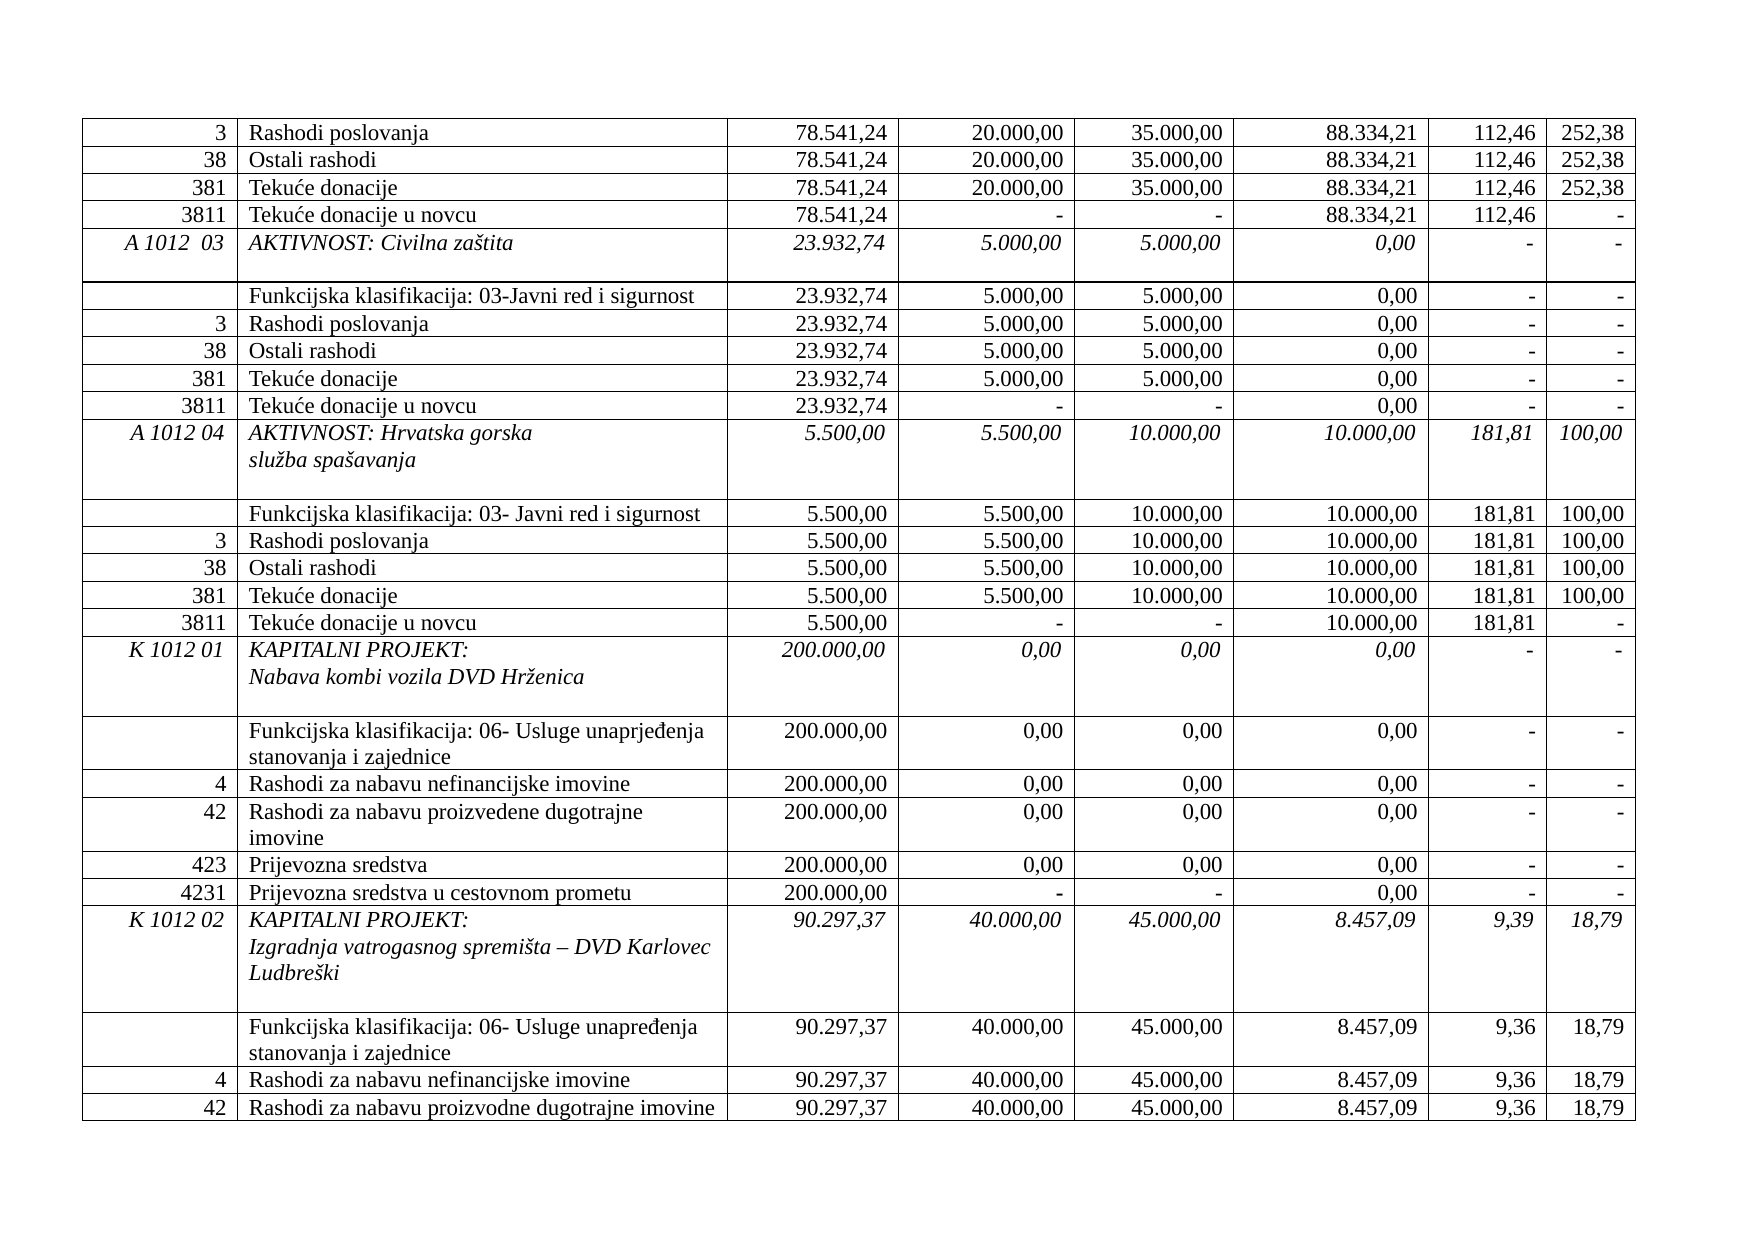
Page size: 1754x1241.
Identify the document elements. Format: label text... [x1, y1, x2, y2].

table_cell 200.000,00 [728, 770, 898, 797]
table_cell 42 [83, 1094, 237, 1120]
table_cell - [1547, 283, 1635, 309]
table_cell 23.932,74 [728, 392, 898, 418]
table_cell 18,79 [1547, 1013, 1635, 1066]
table_cell 4 [83, 1067, 237, 1093]
table_cell 100,00 [1547, 420, 1635, 498]
table_cell 5.500,00 [899, 582, 1074, 608]
table_cell 252,38 [1547, 119, 1635, 146]
table_cell 45.000,00 [1075, 1094, 1233, 1120]
table_cell 10.000,00 [1075, 554, 1233, 581]
table_cell 20.000,00 [899, 119, 1074, 146]
table_cell 38 [83, 337, 237, 364]
table_cell Tekuće donacije [238, 582, 727, 608]
table_cell 5.000,00 [899, 283, 1074, 309]
table_cell Funkcijska klasifikacija: 03-Javni red i sigurnost [238, 283, 727, 309]
table_cell 5.500,00 [728, 420, 898, 498]
table_cell AKTIVNOST: Hrvatska gorska služba spašavanja [238, 420, 727, 498]
table_cell 5.500,00 [728, 527, 898, 553]
table_cell 5.000,00 [1075, 365, 1233, 391]
table_cell 381 [83, 365, 237, 391]
table_cell 9,36 [1429, 1067, 1546, 1093]
table_cell 181,81 [1429, 500, 1546, 526]
table_cell 181,81 [1429, 554, 1546, 581]
table_cell 381 [83, 582, 237, 608]
table_cell Funkcijska klasifikacija: 03- Javni red i sigurnost [238, 500, 727, 526]
table_cell 112,46 [1429, 201, 1546, 228]
table_cell 3811 [83, 392, 237, 418]
table_cell 5.000,00 [899, 310, 1074, 336]
table_cell 112,46 [1429, 147, 1546, 173]
table_cell 20.000,00 [899, 147, 1074, 173]
table_cell Rashodi poslovanja [238, 310, 727, 336]
table_cell - [1075, 201, 1233, 228]
table_cell 0,00 [1234, 798, 1428, 851]
table_cell Rashodi poslovanja [238, 119, 727, 146]
table_cell Funkcijska klasifikacija: 06- Usluge unapređenja stanovanja i zajednice [238, 1013, 727, 1066]
table_cell 0,00 [899, 717, 1074, 769]
table_cell [83, 283, 237, 309]
table_cell Rashodi za nabavu proizvodne dugotrajne imovine [238, 1094, 727, 1120]
table_cell - [1547, 717, 1635, 769]
table_cell 38 [83, 554, 237, 581]
table_cell - [1429, 852, 1546, 878]
table_cell 181,81 [1429, 420, 1546, 498]
table_cell 0,00 [1234, 310, 1428, 336]
table_cell 35.000,00 [1075, 147, 1233, 173]
table_cell 252,38 [1547, 174, 1635, 200]
table_cell 23.932,74 [728, 337, 898, 364]
table_cell 252,38 [1547, 147, 1635, 173]
table_cell 88.334,21 [1234, 201, 1428, 228]
table_cell 0,00 [1075, 770, 1233, 797]
table_cell 0,00 [1234, 337, 1428, 364]
table_cell 10.000,00 [1234, 609, 1428, 636]
table_cell 0,00 [1234, 283, 1428, 309]
table_cell 5.500,00 [728, 500, 898, 526]
table_cell 18,79 [1547, 1094, 1635, 1120]
table_cell Rashodi za nabavu nefinancijske imovine [238, 770, 727, 797]
table_cell - [1075, 609, 1233, 636]
table_cell 5.000,00 [899, 337, 1074, 364]
table_cell - [1429, 770, 1546, 797]
table_cell KAPITALNI PROJEKT: Izgradnja vatrogasnog spremišta – DVD Karlovec Ludbreški [238, 906, 727, 1012]
table_cell - [899, 201, 1074, 228]
table_cell - [1547, 798, 1635, 851]
table_cell Rashodi poslovanja [238, 527, 727, 553]
table_cell Funkcijska klasifikacija: 06- Usluge unaprjeđenja stanovanja i zajednice [238, 717, 727, 769]
table_cell 181,81 [1429, 582, 1546, 608]
table_cell 5.000,00 [899, 365, 1074, 391]
table_cell Tekuće donacije [238, 174, 727, 200]
table_cell 40.000,00 [899, 1094, 1074, 1120]
table_cell 8.457,09 [1234, 1013, 1428, 1066]
table_cell - [1547, 337, 1635, 364]
table_cell [83, 500, 237, 526]
table_cell 42 [83, 798, 237, 851]
table_cell 45.000,00 [1075, 1013, 1233, 1066]
table_cell 5.500,00 [728, 609, 898, 636]
table_cell 0,00 [1234, 770, 1428, 797]
table_cell KAPITALNI PROJEKT: Nabava kombi vozila DVD Hrženica [238, 637, 727, 716]
table_cell 0,00 [899, 637, 1074, 716]
table_cell 5.500,00 [899, 500, 1074, 526]
table_cell - [1429, 310, 1546, 336]
table_cell 35.000,00 [1075, 174, 1233, 200]
table_cell Tekuće donacije [238, 365, 727, 391]
table_cell - [1547, 879, 1635, 905]
table_cell K 1012 01 [83, 637, 237, 716]
table_cell - [1547, 637, 1635, 716]
table_cell 0,00 [1075, 717, 1233, 769]
table_cell AKTIVNOST: Civilna zaštita [238, 229, 727, 281]
table_cell - [1429, 637, 1546, 716]
table_cell 112,46 [1429, 119, 1546, 146]
table_cell 4231 [83, 879, 237, 905]
table_cell Prijevozna sredstva [238, 852, 727, 878]
table_cell 100,00 [1547, 500, 1635, 526]
table_cell 100,00 [1547, 582, 1635, 608]
table_cell 38 [83, 147, 237, 173]
table_cell 200.000,00 [728, 717, 898, 769]
table_cell [83, 717, 237, 769]
table_cell 10.000,00 [1234, 500, 1428, 526]
table_cell A 1012 04 [83, 420, 237, 498]
table_cell 35.000,00 [1075, 119, 1233, 146]
table_cell 5.000,00 [1075, 337, 1233, 364]
table_cell Tekuće donacije u novcu [238, 201, 727, 228]
table_cell 78.541,24 [728, 147, 898, 173]
table_cell 5.000,00 [1075, 310, 1233, 336]
table_cell 181,81 [1429, 527, 1546, 553]
table_cell - [1075, 879, 1233, 905]
table_cell Rashodi za nabavu nefinancijske imovine [238, 1067, 727, 1093]
table_cell 8.457,09 [1234, 1067, 1428, 1093]
table_cell 0,00 [1234, 879, 1428, 905]
table_cell 10.000,00 [1234, 554, 1428, 581]
table_cell 5.500,00 [899, 554, 1074, 581]
table_cell - [1429, 392, 1546, 418]
table_cell 23.932,74 [728, 283, 898, 309]
table_cell 10.000,00 [1234, 420, 1428, 498]
table_cell - [1429, 337, 1546, 364]
table_cell 90.297,37 [728, 1013, 898, 1066]
table_cell 90.297,37 [728, 1067, 898, 1093]
table_cell Ostali rashodi [238, 147, 727, 173]
table_cell 18,79 [1547, 906, 1635, 1012]
table_cell 10.000,00 [1075, 527, 1233, 553]
table_cell 9,39 [1429, 906, 1546, 1012]
table_cell 200.000,00 [728, 879, 898, 905]
table_cell 0,00 [899, 770, 1074, 797]
table_cell 18,79 [1547, 1067, 1635, 1093]
table_cell 3811 [83, 609, 237, 636]
table_cell 20.000,00 [899, 174, 1074, 200]
table_cell 8.457,09 [1234, 1094, 1428, 1120]
table_cell 10.000,00 [1075, 420, 1233, 498]
table_cell - [899, 392, 1074, 418]
table_cell Tekuće donacije u novcu [238, 392, 727, 418]
table_cell 3 [83, 310, 237, 336]
table_cell 10.000,00 [1234, 582, 1428, 608]
table_cell A 1012 03 [83, 229, 237, 281]
table_cell 0,00 [1234, 717, 1428, 769]
table_cell 3 [83, 119, 237, 146]
table_cell Tekuće donacije u novcu [238, 609, 727, 636]
table_cell 112,46 [1429, 174, 1546, 200]
table_cell 90.297,37 [728, 1094, 898, 1120]
table_cell Ostali rashodi [238, 337, 727, 364]
table_cell 0,00 [899, 798, 1074, 851]
table_cell 78.541,24 [728, 119, 898, 146]
table_cell 0,00 [1075, 852, 1233, 878]
table_cell - [1429, 879, 1546, 905]
table_cell 78.541,24 [728, 201, 898, 228]
table_cell 423 [83, 852, 237, 878]
table_cell 88.334,21 [1234, 147, 1428, 173]
table_cell 0,00 [1234, 229, 1428, 281]
table_cell - [1547, 310, 1635, 336]
table_cell 200.000,00 [728, 852, 898, 878]
table_cell 10.000,00 [1075, 500, 1233, 526]
table_cell 23.932,74 [728, 365, 898, 391]
table_cell 5.500,00 [899, 527, 1074, 553]
table_cell 45.000,00 [1075, 906, 1233, 1012]
table_cell 3811 [83, 201, 237, 228]
table_cell 9,36 [1429, 1013, 1546, 1066]
table_cell 5.000,00 [1075, 283, 1233, 309]
table_cell 100,00 [1547, 554, 1635, 581]
table_cell 10.000,00 [1075, 582, 1233, 608]
table_cell 5.500,00 [728, 554, 898, 581]
table_cell 5.000,00 [1075, 229, 1233, 281]
table_cell 40.000,00 [899, 1013, 1074, 1066]
table_cell 45.000,00 [1075, 1067, 1233, 1093]
table_cell 40.000,00 [899, 1067, 1074, 1093]
table_cell - [1429, 229, 1546, 281]
table_cell 0,00 [1234, 365, 1428, 391]
table_cell 3 [83, 527, 237, 553]
table_cell - [1429, 365, 1546, 391]
table_cell - [1547, 392, 1635, 418]
table_cell 10.000,00 [1234, 527, 1428, 553]
table_cell 0,00 [1234, 392, 1428, 418]
table_cell 0,00 [899, 852, 1074, 878]
table_cell [83, 1013, 237, 1066]
table_cell - [1547, 770, 1635, 797]
table_cell Rashodi za nabavu proizvedene dugotrajne imovine [238, 798, 727, 851]
table_cell - [1547, 201, 1635, 228]
table_cell 5.500,00 [728, 582, 898, 608]
table_cell Ostali rashodi [238, 554, 727, 581]
table_cell 200.000,00 [728, 637, 898, 716]
table_cell 381 [83, 174, 237, 200]
table_cell Prijevozna sredstva u cestovnom prometu [238, 879, 727, 905]
table_cell - [1547, 365, 1635, 391]
table_cell 181,81 [1429, 609, 1546, 636]
table_cell 5.000,00 [899, 229, 1074, 281]
table_cell 23.932,74 [728, 310, 898, 336]
table_cell 40.000,00 [899, 906, 1074, 1012]
table_cell 0,00 [1234, 852, 1428, 878]
table_cell 90.297,37 [728, 906, 898, 1012]
table_cell 8.457,09 [1234, 906, 1428, 1012]
table_cell 23.932,74 [728, 229, 898, 281]
table_cell - [1547, 229, 1635, 281]
table_cell - [1547, 609, 1635, 636]
table_cell 9,36 [1429, 1094, 1546, 1120]
table_cell - [899, 609, 1074, 636]
table_cell - [1429, 283, 1546, 309]
table_cell 100,00 [1547, 527, 1635, 553]
table_cell 0,00 [1075, 798, 1233, 851]
table_cell 200.000,00 [728, 798, 898, 851]
table_cell 4 [83, 770, 237, 797]
table_cell - [1075, 392, 1233, 418]
table_cell 88.334,21 [1234, 119, 1428, 146]
table_cell K 1012 02 [83, 906, 237, 1012]
table_cell - [1547, 852, 1635, 878]
table_cell - [1429, 717, 1546, 769]
table_cell 0,00 [1234, 637, 1428, 716]
table_cell 0,00 [1075, 637, 1233, 716]
table_cell 5.500,00 [899, 420, 1074, 498]
table_cell - [899, 879, 1074, 905]
table_cell 88.334,21 [1234, 174, 1428, 200]
table_cell - [1429, 798, 1546, 851]
table_cell 78.541,24 [728, 174, 898, 200]
